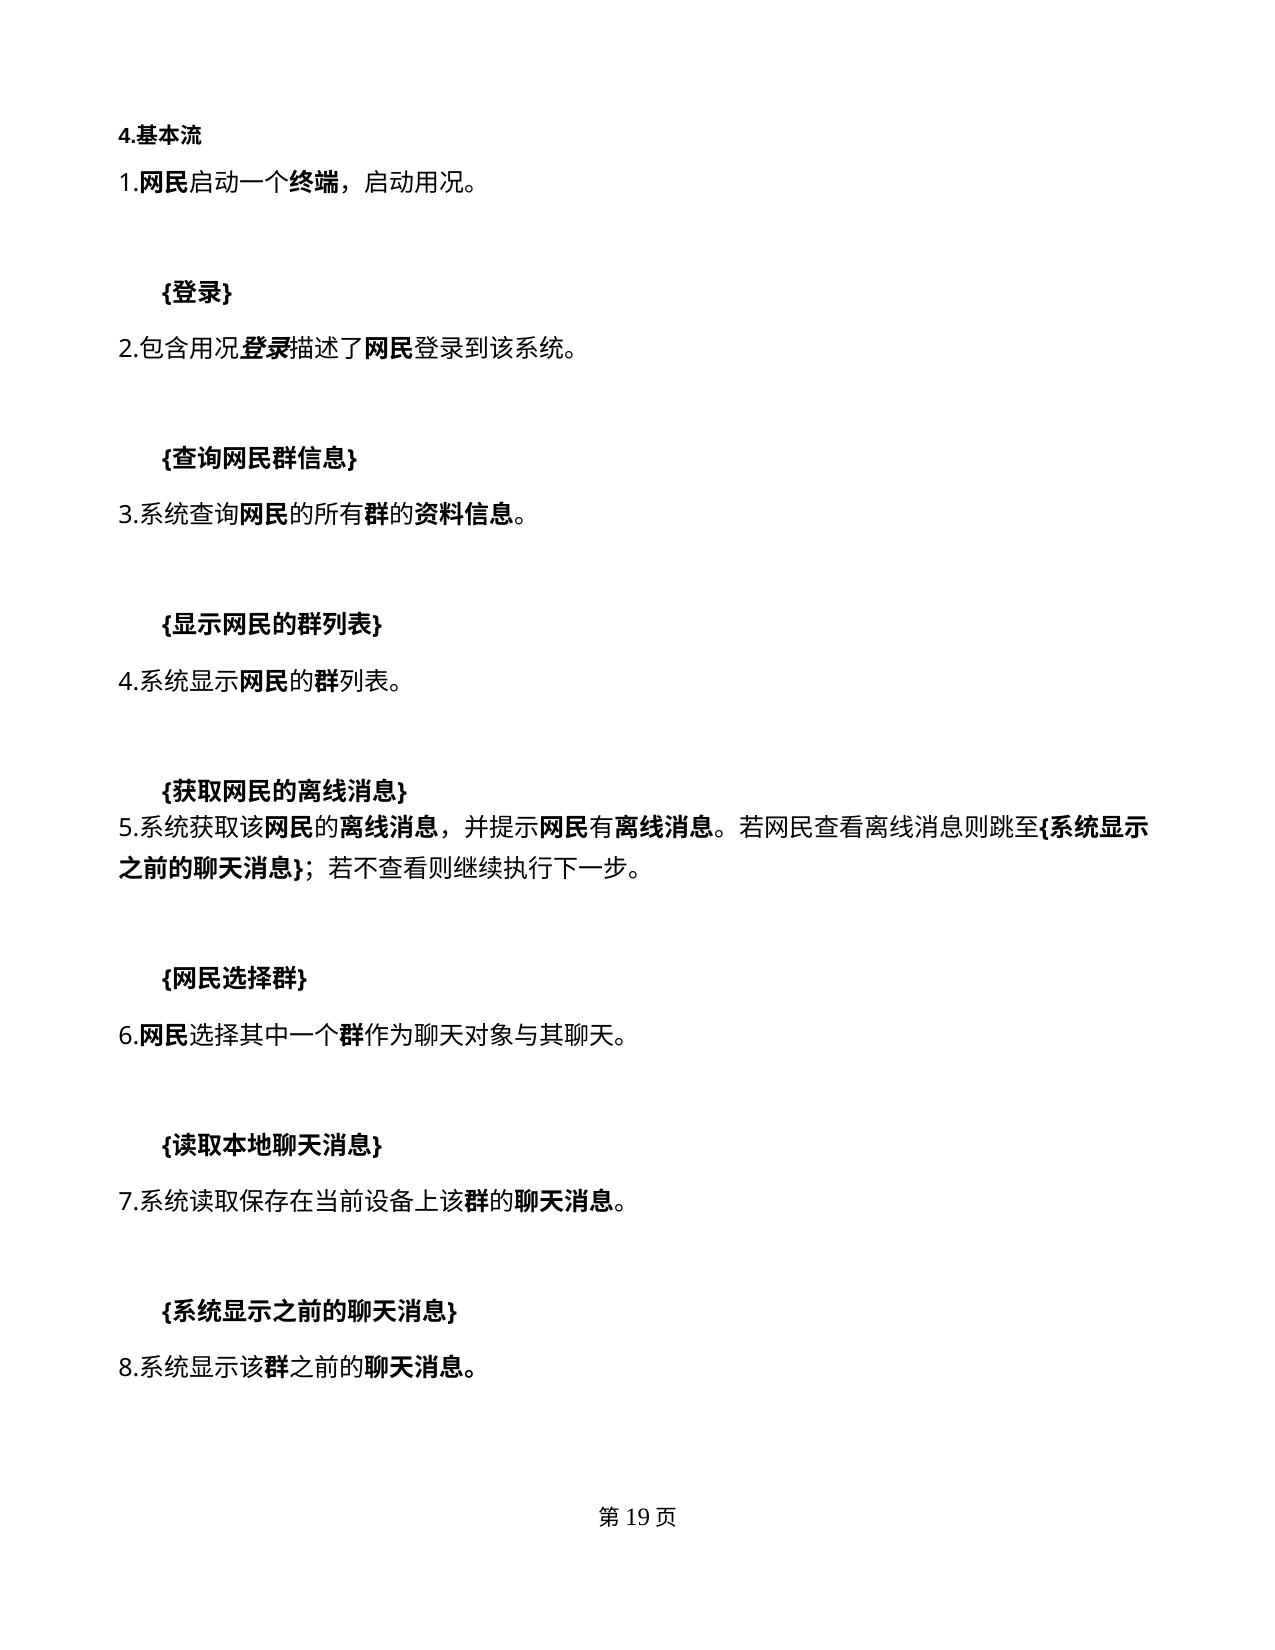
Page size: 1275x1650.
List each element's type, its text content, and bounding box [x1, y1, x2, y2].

text 6.网民选择其中一个群作为聊天对象与其聊天。 [118, 1015, 1157, 1051]
text {查询网民群信息} [118, 438, 1157, 475]
text 2.包含用况登录描述了网民登录到该系统。 [118, 328, 1157, 365]
text {网民选择群} [118, 959, 1157, 995]
text 7.系统读取保存在当前设备上该群的聊天消息。 [118, 1181, 1157, 1218]
text {读取本地聊天消息} [118, 1125, 1157, 1161]
text 5.系统获取该网民的离线消息，并提示网民有离线消息。若网民查看离线消息则跳至{系统显示之前的聊天消息}；若不查看则继续执行下一步。 [118, 807, 1157, 885]
text 8.系统显示该群之前的聊天消息。 [118, 1348, 1157, 1384]
text {系统显示之前的聊天消息} [118, 1291, 1157, 1328]
text 3.系统查询网民的所有群的资料信息。 [118, 495, 1157, 531]
text {显示网民的群列表} [118, 605, 1157, 641]
text 1.网民启动一个终端，启动用况。 [118, 162, 1157, 198]
subtitle 4.基本流 [118, 118, 1157, 150]
text {获取网民的离线消息} [118, 771, 1157, 807]
text {登录} [118, 272, 1157, 308]
text 4.系统显示网民的群列表。 [118, 661, 1157, 697]
